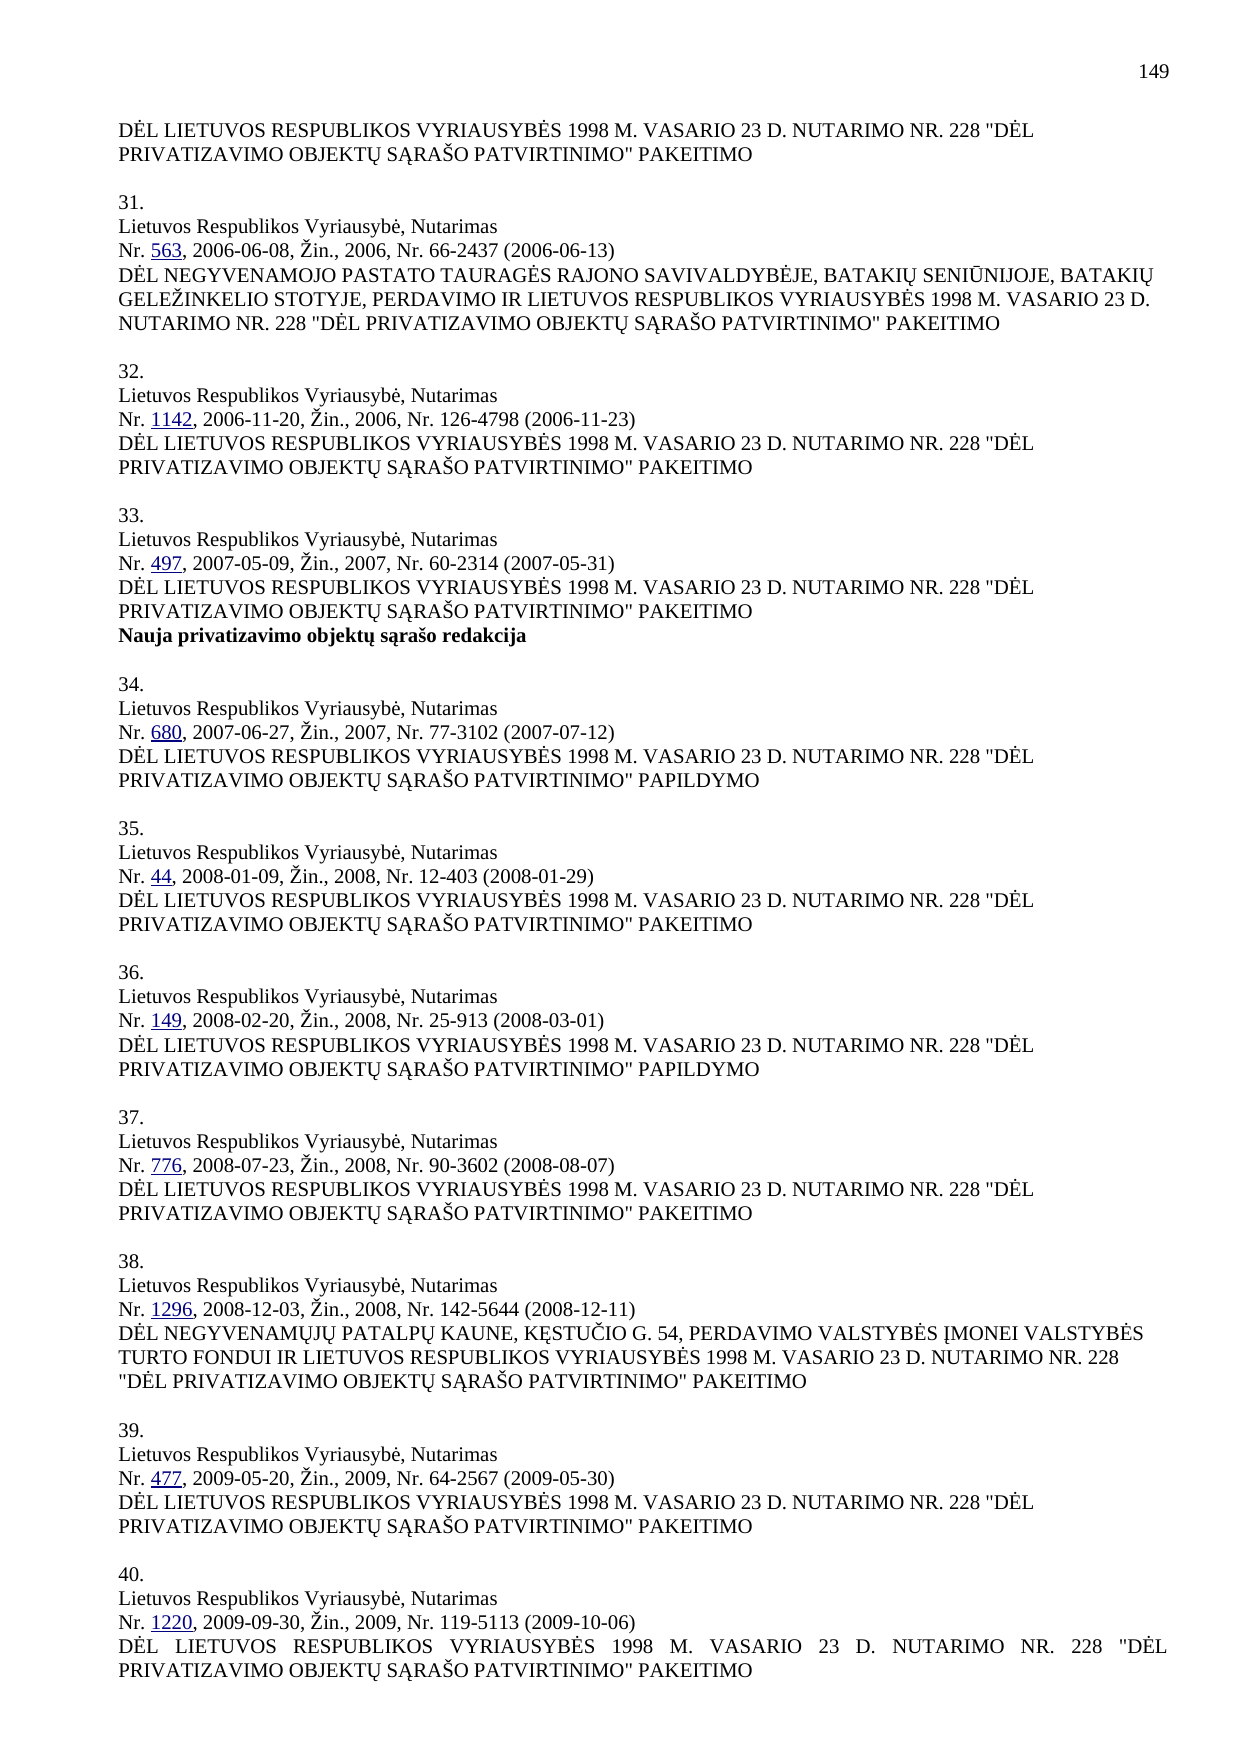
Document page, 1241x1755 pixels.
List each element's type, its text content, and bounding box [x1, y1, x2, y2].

text Nr. 563, 2006-06-08, Žin., 2006, Nr. 66-2437 (2006-06-13) [118, 238, 1169, 262]
text 31. [118, 190, 1169, 214]
text 37. [118, 1105, 1169, 1129]
text DĖL LIETUVOS RESPUBLIKOS VYRIAUSYBĖS 1998 M. VASARIO 23 D. NUTARIMO NR. 228 "DĖL PRIVATIZAVIMO OBJEKTŲ SĄRAŠO PATVIRTINIMO" PAKEITIMO [118, 1634, 1169, 1682]
text Nr. 149, 2008-02-20, Žin., 2008, Nr. 25-913 (2008-03-01) [118, 1008, 1169, 1032]
text Nauja privatizavimo objektų sąrašo redakcija [118, 623, 1169, 647]
text Nr. 44, 2008-01-09, Žin., 2008, Nr. 12-403 (2008-01-29) [118, 864, 1169, 888]
text Lietuvos Respublikos Vyriausybė, Nutarimas [118, 984, 1169, 1008]
text Lietuvos Respublikos Vyriausybė, Nutarimas [118, 214, 1169, 238]
text Lietuvos Respublikos Vyriausybė, Nutarimas [118, 1442, 1169, 1466]
text Nr. 776, 2008-07-23, Žin., 2008, Nr. 90-3602 (2008-08-07) [118, 1153, 1169, 1177]
text DĖL LIETUVOS RESPUBLIKOS VYRIAUSYBĖS 1998 M. VASARIO 23 D. NUTARIMO NR. 228 "DĖL PRIVATIZAVIMO OBJEKTŲ SĄRAŠO PATVIRTINIMO" PAPILDYMO [118, 744, 1169, 792]
text Nr. 1142, 2006-11-20, Žin., 2006, Nr. 126-4798 (2006-11-23) [118, 407, 1169, 431]
text Lietuvos Respublikos Vyriausybė, Nutarimas [118, 696, 1169, 720]
text 33. [118, 503, 1169, 527]
text Nr. 1220, 2009-09-30, Žin., 2009, Nr. 119-5113 (2009-10-06) [118, 1610, 1169, 1634]
text Nr. 1296, 2008-12-03, Žin., 2008, Nr. 142-5644 (2008-12-11) [118, 1297, 1169, 1321]
text DĖL LIETUVOS RESPUBLIKOS VYRIAUSYBĖS 1998 M. VASARIO 23 D. NUTARIMO NR. 228 "DĖL PRIVATIZAVIMO OBJEKTŲ SĄRAŠO PATVIRTINIMO" PAKEITIMO [118, 118, 1169, 166]
text 38. [118, 1249, 1169, 1273]
text Lietuvos Respublikos Vyriausybė, Nutarimas [118, 527, 1169, 551]
text Lietuvos Respublikos Vyriausybė, Nutarimas [118, 383, 1169, 407]
text DĖL LIETUVOS RESPUBLIKOS VYRIAUSYBĖS 1998 M. VASARIO 23 D. NUTARIMO NR. 228 "DĖL PRIVATIZAVIMO OBJEKTŲ SĄRAŠO PATVIRTINIMO" PAKEITIMO [118, 1490, 1169, 1538]
text DĖL NEGYVENAMOJO PASTATO TAURAGĖS RAJONO SAVIVALDYBĖJE, BATAKIŲ SENIŪNIJOJE, BATAKIŲ GELEŽINKELIO STOTYJE, PERDAVIMO IR LIETUVOS RESPUBLIKOS VYRIAUSYBĖS 1998 M. VASARIO 23 D. NUTARIMO NR. 228 "DĖL PRIVATIZAVIMO OBJEKTŲ SĄRAŠO PATVIRTINIMO" PAKEITIMO [118, 262, 1169, 335]
text 39. [118, 1417, 1169, 1442]
text DĖL NEGYVENAMŲJŲ PATALPŲ KAUNE, KĘSTUČIO G. 54, PERDAVIMO VALSTYBĖS ĮMONEI VALSTYBĖS TURTO FONDUI IR LIETUVOS RESPUBLIKOS VYRIAUSYBĖS 1998 M. VASARIO 23 D. NUTARIMO NR. 228 "DĖL PRIVATIZAVIMO OBJEKTŲ SĄRAŠO PATVIRTINIMO" PAKEITIMO [118, 1321, 1169, 1393]
text DĖL LIETUVOS RESPUBLIKOS VYRIAUSYBĖS 1998 M. VASARIO 23 D. NUTARIMO NR. 228 "DĖL PRIVATIZAVIMO OBJEKTŲ SĄRAŠO PATVIRTINIMO" PAKEITIMO [118, 431, 1169, 479]
text DĖL LIETUVOS RESPUBLIKOS VYRIAUSYBĖS 1998 M. VASARIO 23 D. NUTARIMO NR. 228 "DĖL PRIVATIZAVIMO OBJEKTŲ SĄRAŠO PATVIRTINIMO" PAKEITIMO [118, 888, 1169, 936]
text DĖL LIETUVOS RESPUBLIKOS VYRIAUSYBĖS 1998 M. VASARIO 23 D. NUTARIMO NR. 228 "DĖL PRIVATIZAVIMO OBJEKTŲ SĄRAŠO PATVIRTINIMO" PAKEITIMO [118, 1177, 1169, 1225]
text DĖL LIETUVOS RESPUBLIKOS VYRIAUSYBĖS 1998 M. VASARIO 23 D. NUTARIMO NR. 228 "DĖL PRIVATIZAVIMO OBJEKTŲ SĄRAŠO PATVIRTINIMO" PAKEITIMO [118, 575, 1169, 623]
text Lietuvos Respublikos Vyriausybė, Nutarimas [118, 1273, 1169, 1297]
text Nr. 680, 2007-06-27, Žin., 2007, Nr. 77-3102 (2007-07-12) [118, 720, 1169, 744]
text Lietuvos Respublikos Vyriausybė, Nutarimas [118, 1586, 1169, 1610]
text Nr. 477, 2009-05-20, Žin., 2009, Nr. 64-2567 (2009-05-30) [118, 1466, 1169, 1490]
text Lietuvos Respublikos Vyriausybė, Nutarimas [118, 840, 1169, 864]
text 40. [118, 1562, 1169, 1586]
text Lietuvos Respublikos Vyriausybė, Nutarimas [118, 1129, 1169, 1153]
text 32. [118, 359, 1169, 383]
text 34. [118, 672, 1169, 696]
text 35. [118, 816, 1169, 840]
text DĖL LIETUVOS RESPUBLIKOS VYRIAUSYBĖS 1998 M. VASARIO 23 D. NUTARIMO NR. 228 "DĖL PRIVATIZAVIMO OBJEKTŲ SĄRAŠO PATVIRTINIMO" PAPILDYMO [118, 1032, 1169, 1081]
text Nr. 497, 2007-05-09, Žin., 2007, Nr. 60-2314 (2007-05-31) [118, 551, 1169, 575]
text 36. [118, 960, 1169, 984]
